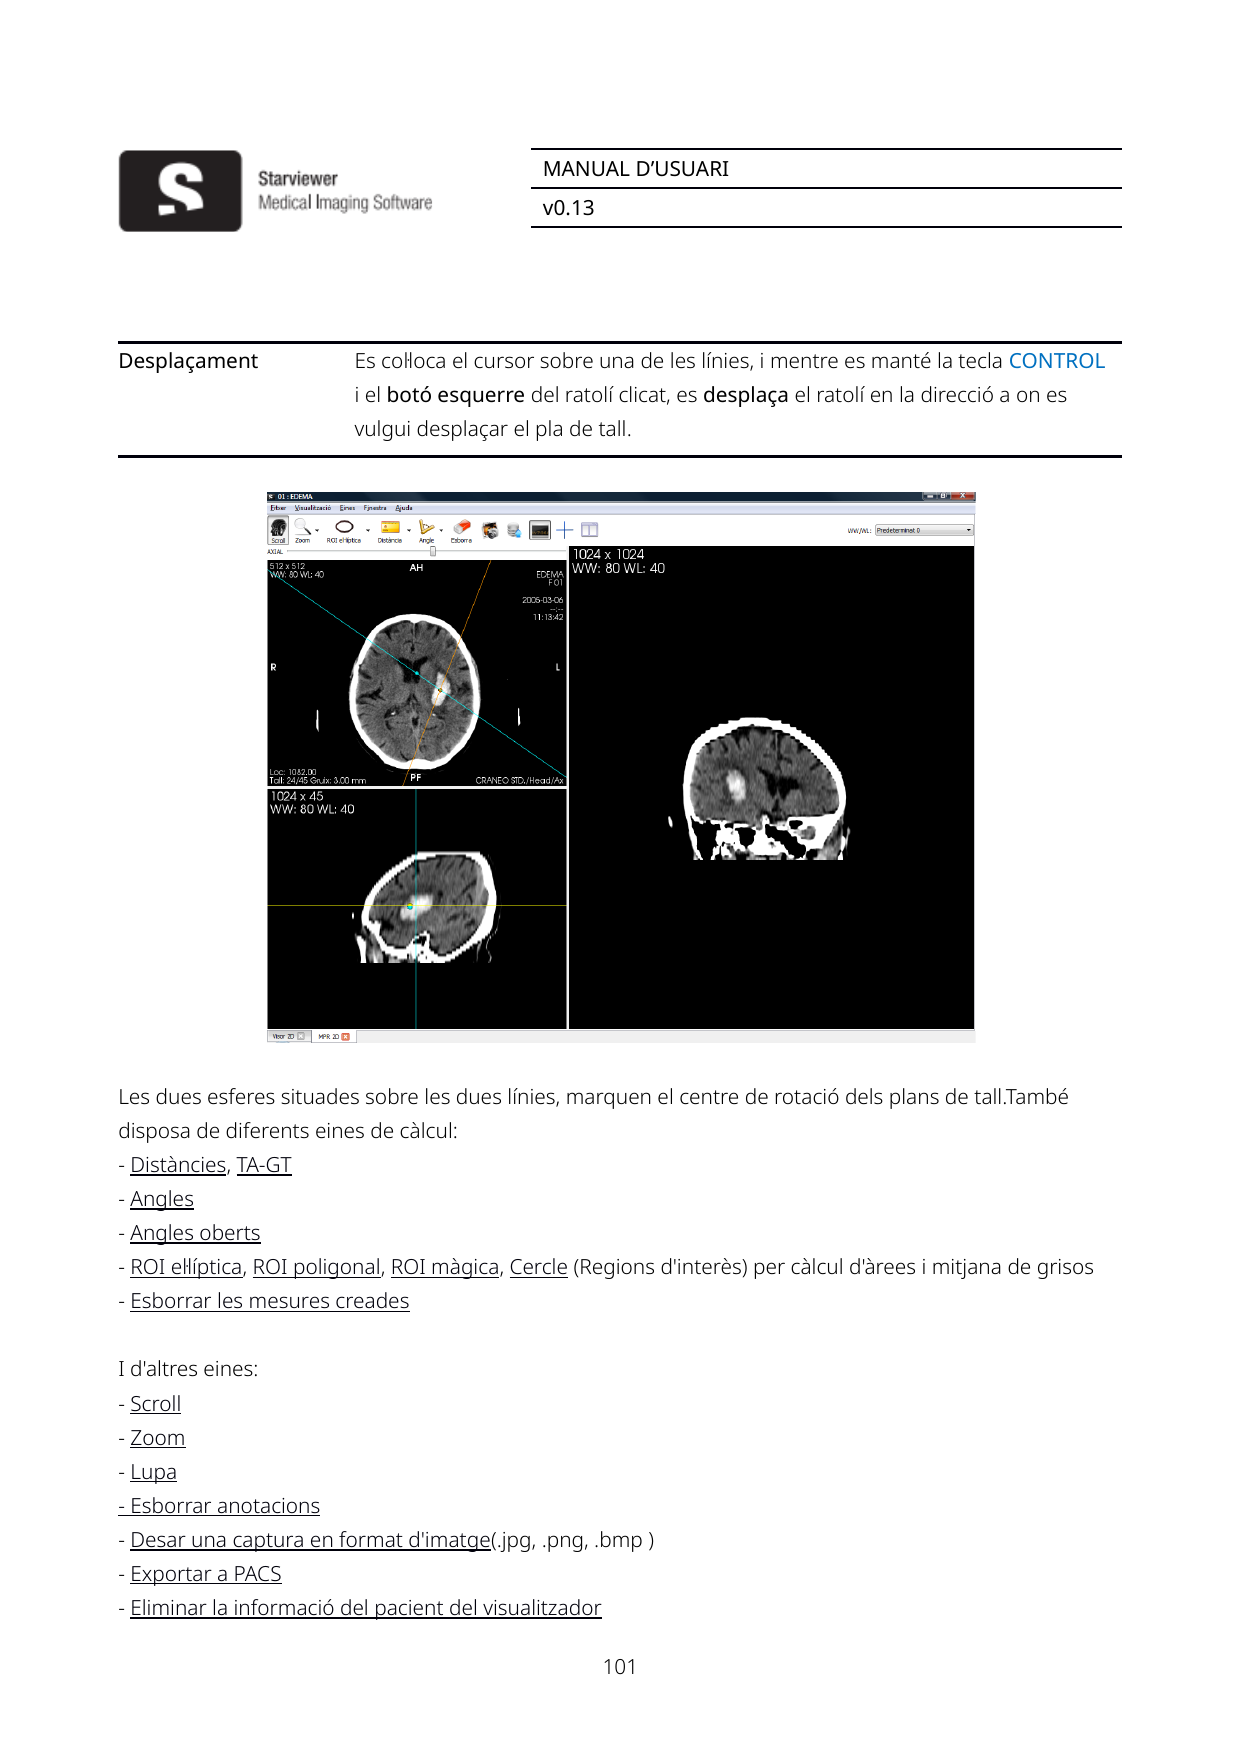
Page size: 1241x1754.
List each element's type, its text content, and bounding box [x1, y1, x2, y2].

text - Esborrar les mesures creades [118, 1286, 1122, 1315]
table_cell Desplaçament [118, 344, 354, 455]
list - Esborrar anotacions [118, 1491, 1122, 1519]
list - Zoom [118, 1423, 1122, 1451]
text - ROI el·líptica, ROI poligonal, ROI màgica, Cercle (Regions d'interès) per càlcul d'àrees i mitjana de grisos [118, 1252, 1122, 1281]
list - Lupa [118, 1457, 1122, 1485]
table_cell Es col·loca el cursor sobre una de les línies, i mentre es manté la tecla CONTROL i el botó esquerre del ratolí clicat, es desplaça el ratolí en la direcció a on es vulgui desplaçar el pla de tall. [354, 344, 1122, 455]
list - Scroll [118, 1389, 1122, 1417]
text - Angles [118, 1184, 1122, 1213]
list - Desar una captura en format d'imatge(.jpg, .png, .bmp ) [118, 1525, 1122, 1553]
text - Angles oberts [118, 1218, 1122, 1247]
text Les dues esferes situades sobre les dues línies, marquen el centre de rotació dels plans de tall.També disposa de diferents eines de càlcul: [118, 1082, 1122, 1144]
text - Distàncies, TA-GT [118, 1150, 1122, 1179]
list - Exportar a PACS [118, 1559, 1122, 1587]
picture [267, 492, 976, 1043]
list - Eliminar la informació del pacient del visualitzador [118, 1593, 1122, 1621]
text I d'altres eines: [118, 1354, 1122, 1383]
